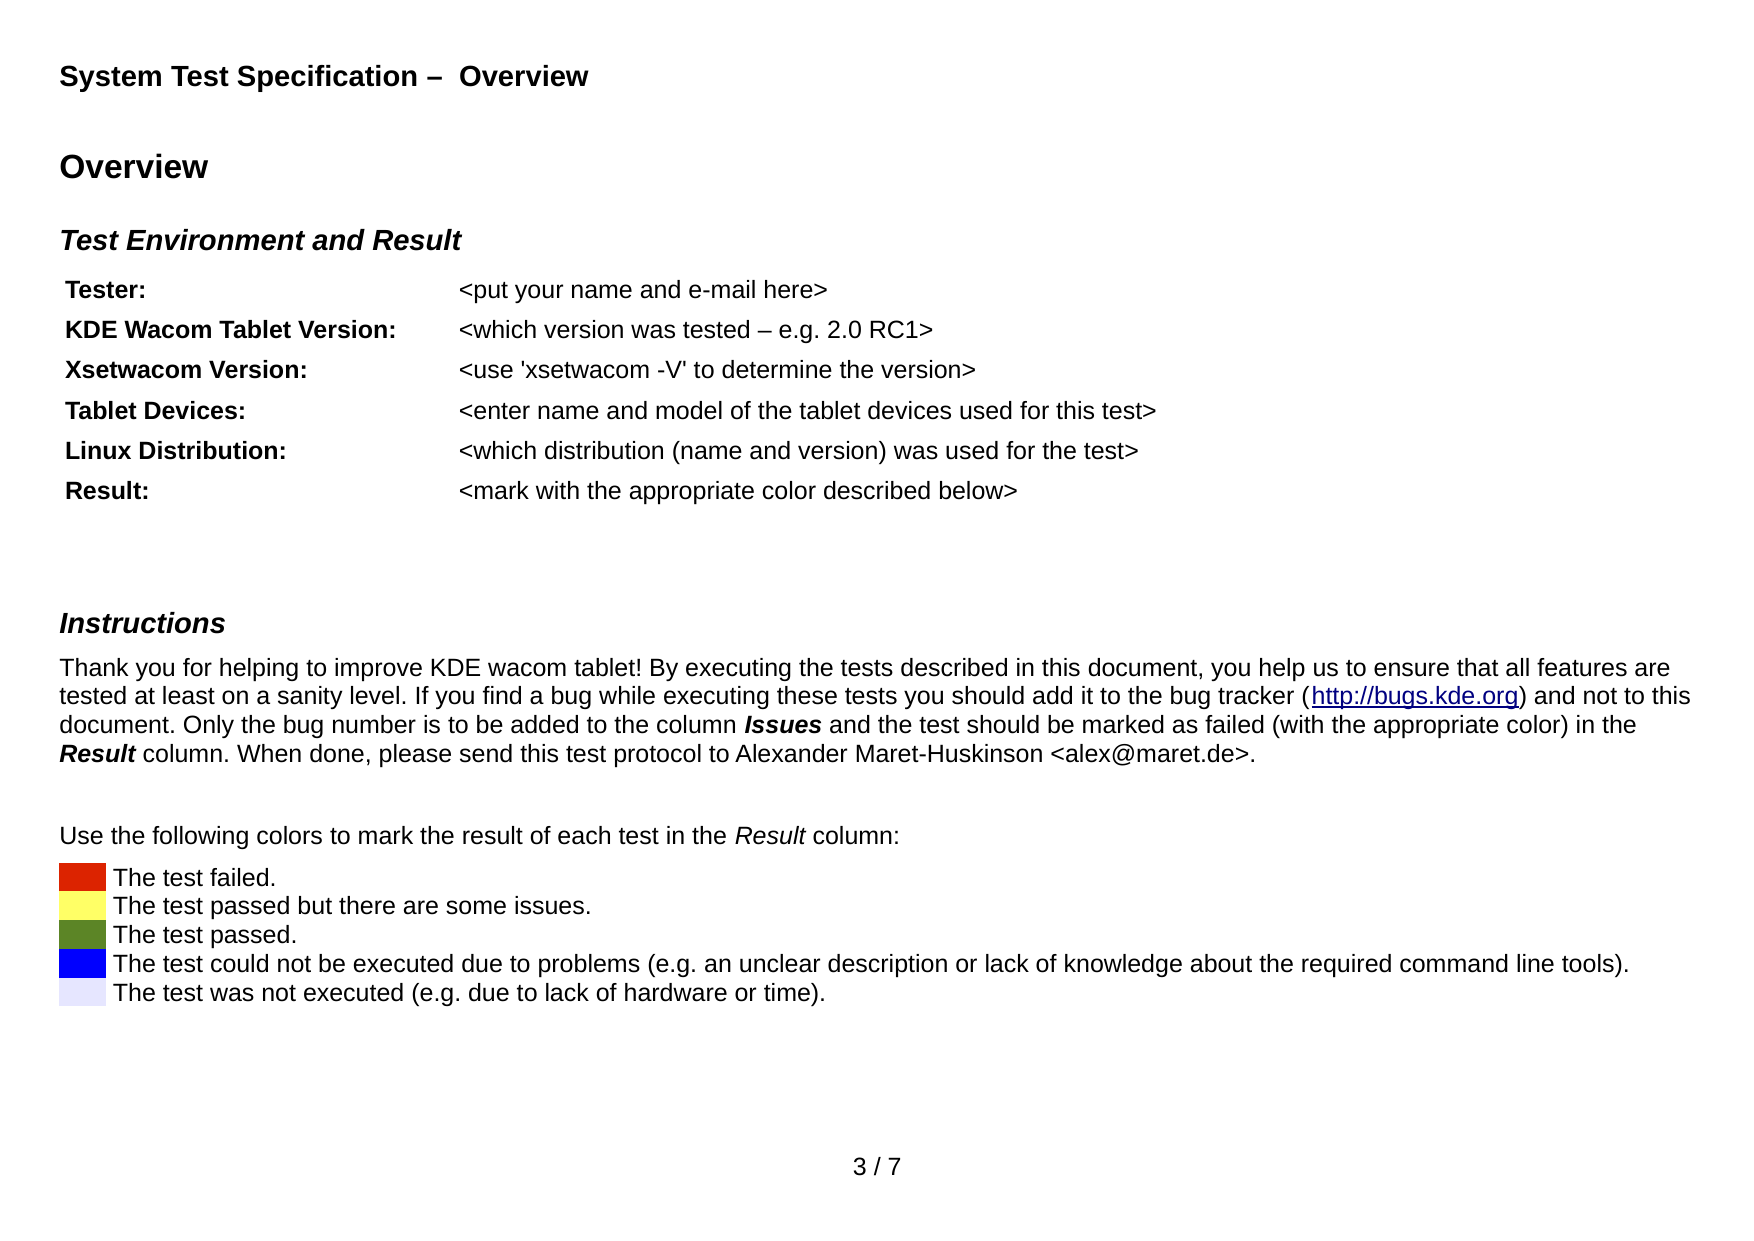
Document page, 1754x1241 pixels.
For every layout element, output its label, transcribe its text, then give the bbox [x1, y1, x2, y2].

table_cell <enter name and model of the tablet devices used for this test> [453, 390, 1695, 430]
subtitle Overview [59, 147, 1695, 186]
table_cell <which version was tested – e.g. 2.0 RC1> [453, 310, 1695, 350]
table_cell <mark with the appropriate color described below> [453, 470, 1695, 511]
table_cell Tablet Devices: [59, 390, 453, 430]
table_cell The test could not be executed due to problems (e.g. an unclear description or lack of knowledge about the required command line tools). [106, 949, 1695, 978]
table_cell The test passed but there are some issues. [106, 891, 1695, 920]
table_header The test failed. [106, 863, 1695, 891]
table_cell The test was not executed (e.g. due to lack of hardware or time). [106, 978, 1695, 1006]
table_cell <which distribution (name and version) was used for the test> [453, 430, 1695, 470]
table_cell Linux Distribution: [59, 430, 453, 470]
table_cell Result: [59, 470, 453, 511]
text Use the following colors to mark the result of each test in the Result column: [59, 821, 1695, 850]
table_header Tester: [59, 269, 453, 309]
text Thank you for helping to improve KDE wacom tablet! By executing the tests described in this document, you help us to ensure that all features are tested at least on a sanity level. If you find a bug while executing these tests you should add it to the bug tracker (http://bugs.kde.org) and not to this document. Only the bug number is to be added to the column Issues and the test should be marked as failed (with the appropriate color) in the Result column. When done, please send this test protocol to Alexander Maret-Huskinson <alex@maret.de>. [59, 653, 1695, 768]
table_cell KDE Wacom Tablet Version: [59, 310, 453, 350]
table_cell Xsetwacom Version: [59, 350, 453, 390]
table_cell <use 'xsetwacom -V' to determine the version> [453, 350, 1695, 390]
subtitle Test Environment and Result [59, 223, 1695, 257]
table_cell The test passed. [106, 920, 1695, 949]
table_header <put your name and e-mail here> [453, 269, 1695, 309]
subtitle Instructions [59, 607, 1695, 640]
